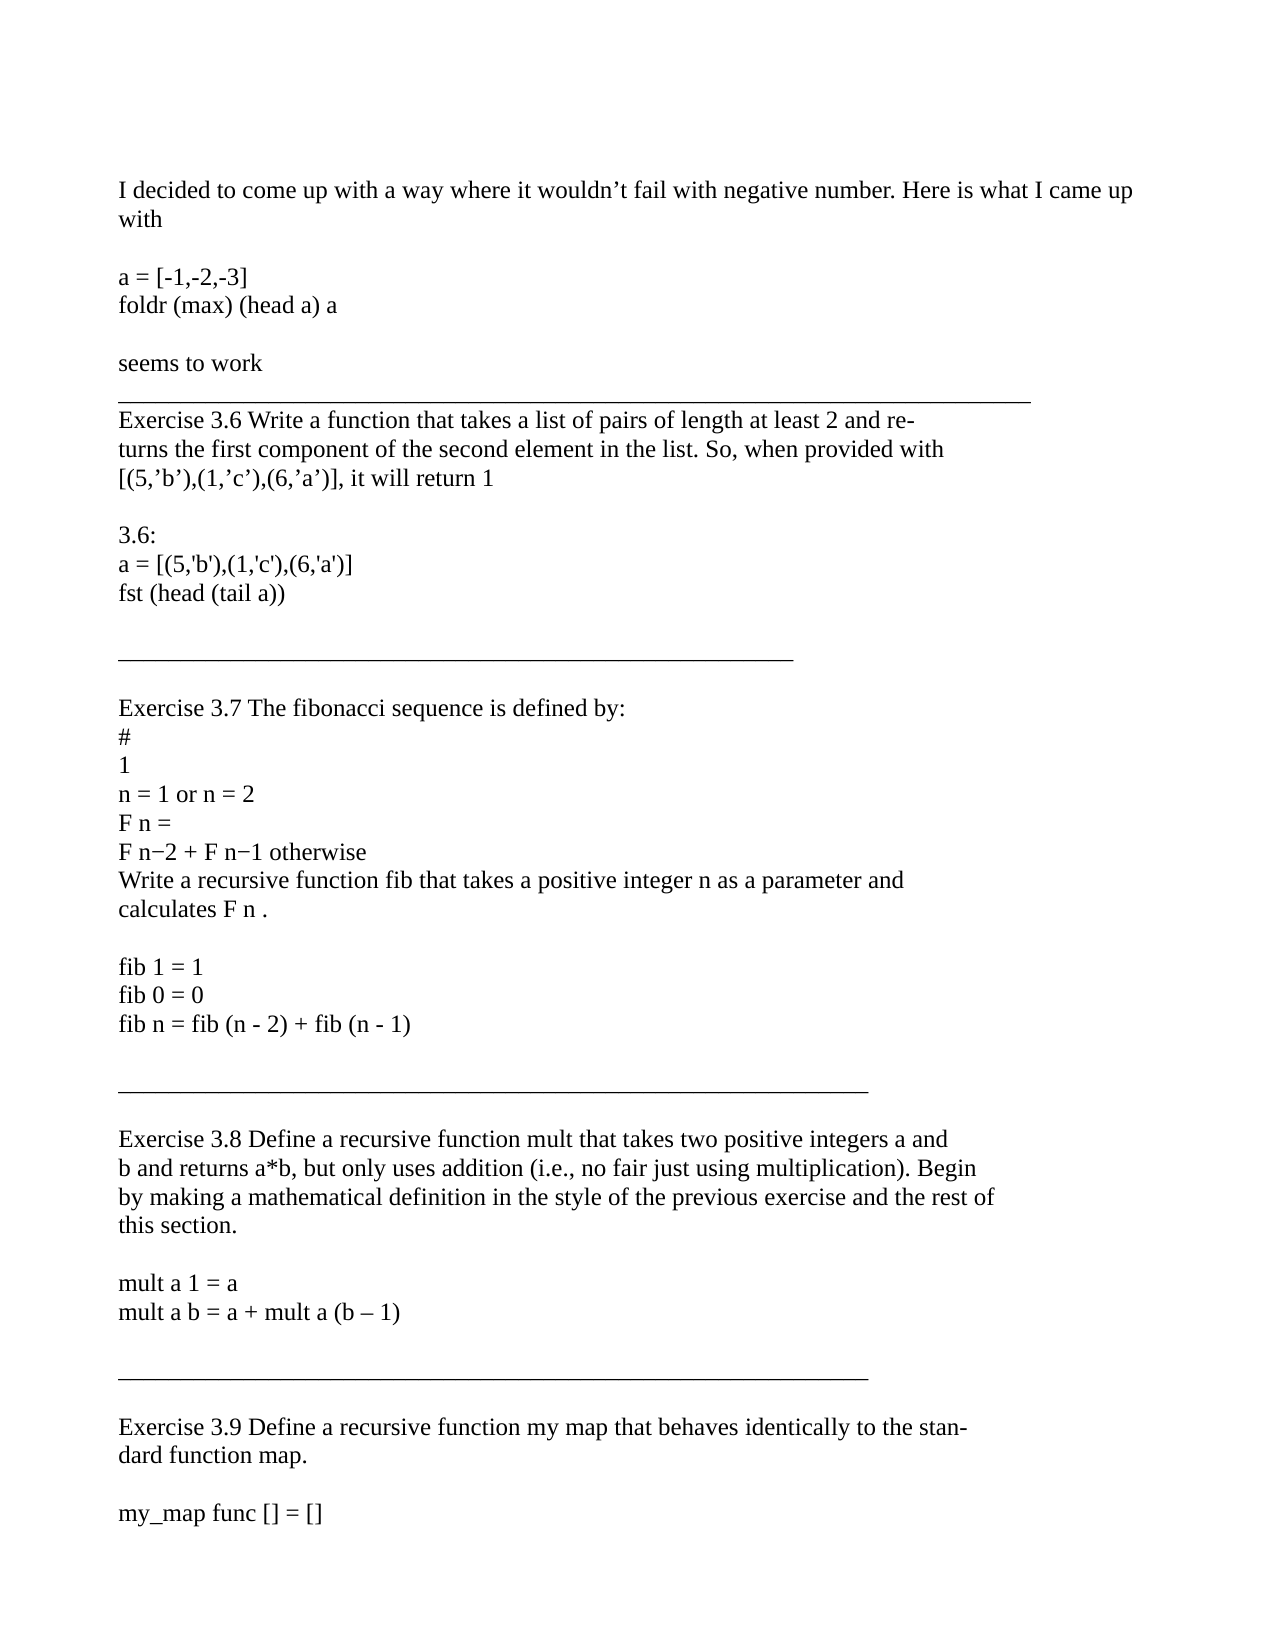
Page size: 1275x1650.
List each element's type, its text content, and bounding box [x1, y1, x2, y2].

text by making a mathematical definition in the style of the previous exercise and the rest of [118, 1182, 1157, 1211]
text calculates F n . [118, 894, 1157, 923]
text I decided to come up with a way where it wouldn’t fail with negative number. Here is what I came up with [118, 176, 1157, 233]
text seems to work [118, 348, 1157, 377]
text a = [(5,'b'),(1,'c'),(6,'a')] [118, 549, 1157, 578]
text fib n = fib (n - 2) + fib (n - 1) [118, 1009, 1157, 1038]
text fib 1 = 1 [118, 952, 1157, 981]
text ____________________________________________________________ [118, 1067, 1157, 1096]
text 3.6: [118, 521, 1157, 549]
text F n−2 + F n−1 otherwise [118, 837, 1157, 866]
text 1 [118, 751, 1157, 779]
text Exercise 3.7 The fibonacci sequence is defined by: [118, 693, 1157, 722]
text foldr (max) (head a) a [118, 291, 1157, 319]
text Exercise 3.8 Define a recursive function mult that takes two positive integers a and [118, 1124, 1157, 1153]
text this section. [118, 1211, 1157, 1239]
text Exercise 3.9 Define a recursive function my map that behaves identically to the stan- [118, 1412, 1157, 1441]
text # [118, 722, 1157, 751]
text _________________________________________________________________________ [118, 377, 1157, 406]
text mult a b = a + mult a (b – 1) [118, 1297, 1157, 1326]
text my_map func [] = [] [118, 1498, 1157, 1527]
text b and returns a*b, but only uses addition (i.e., no fair just using multiplication). Begin [118, 1153, 1157, 1182]
text turns the first component of the second element in the list. So, when provided with [118, 434, 1157, 463]
text n = 1 or n = 2 [118, 779, 1157, 808]
text ____________________________________________________________ [118, 1354, 1157, 1383]
text fst (head (tail a)) [118, 578, 1157, 607]
text F n = [118, 808, 1157, 837]
text fib 0 = 0 [118, 981, 1157, 1009]
text dard function map. [118, 1441, 1157, 1469]
text [(5,’b’),(1,’c’),(6,’a’)], it will return 1 [118, 463, 1157, 492]
text a = [-1,-2,-3] [118, 262, 1157, 291]
text Write a recursive function fib that takes a positive integer n as a parameter and [118, 866, 1157, 894]
text Exercise 3.6 Write a function that takes a list of pairs of length at least 2 and re- [118, 406, 1157, 434]
text mult a 1 = a [118, 1268, 1157, 1297]
text ______________________________________________________ [118, 636, 1157, 664]
